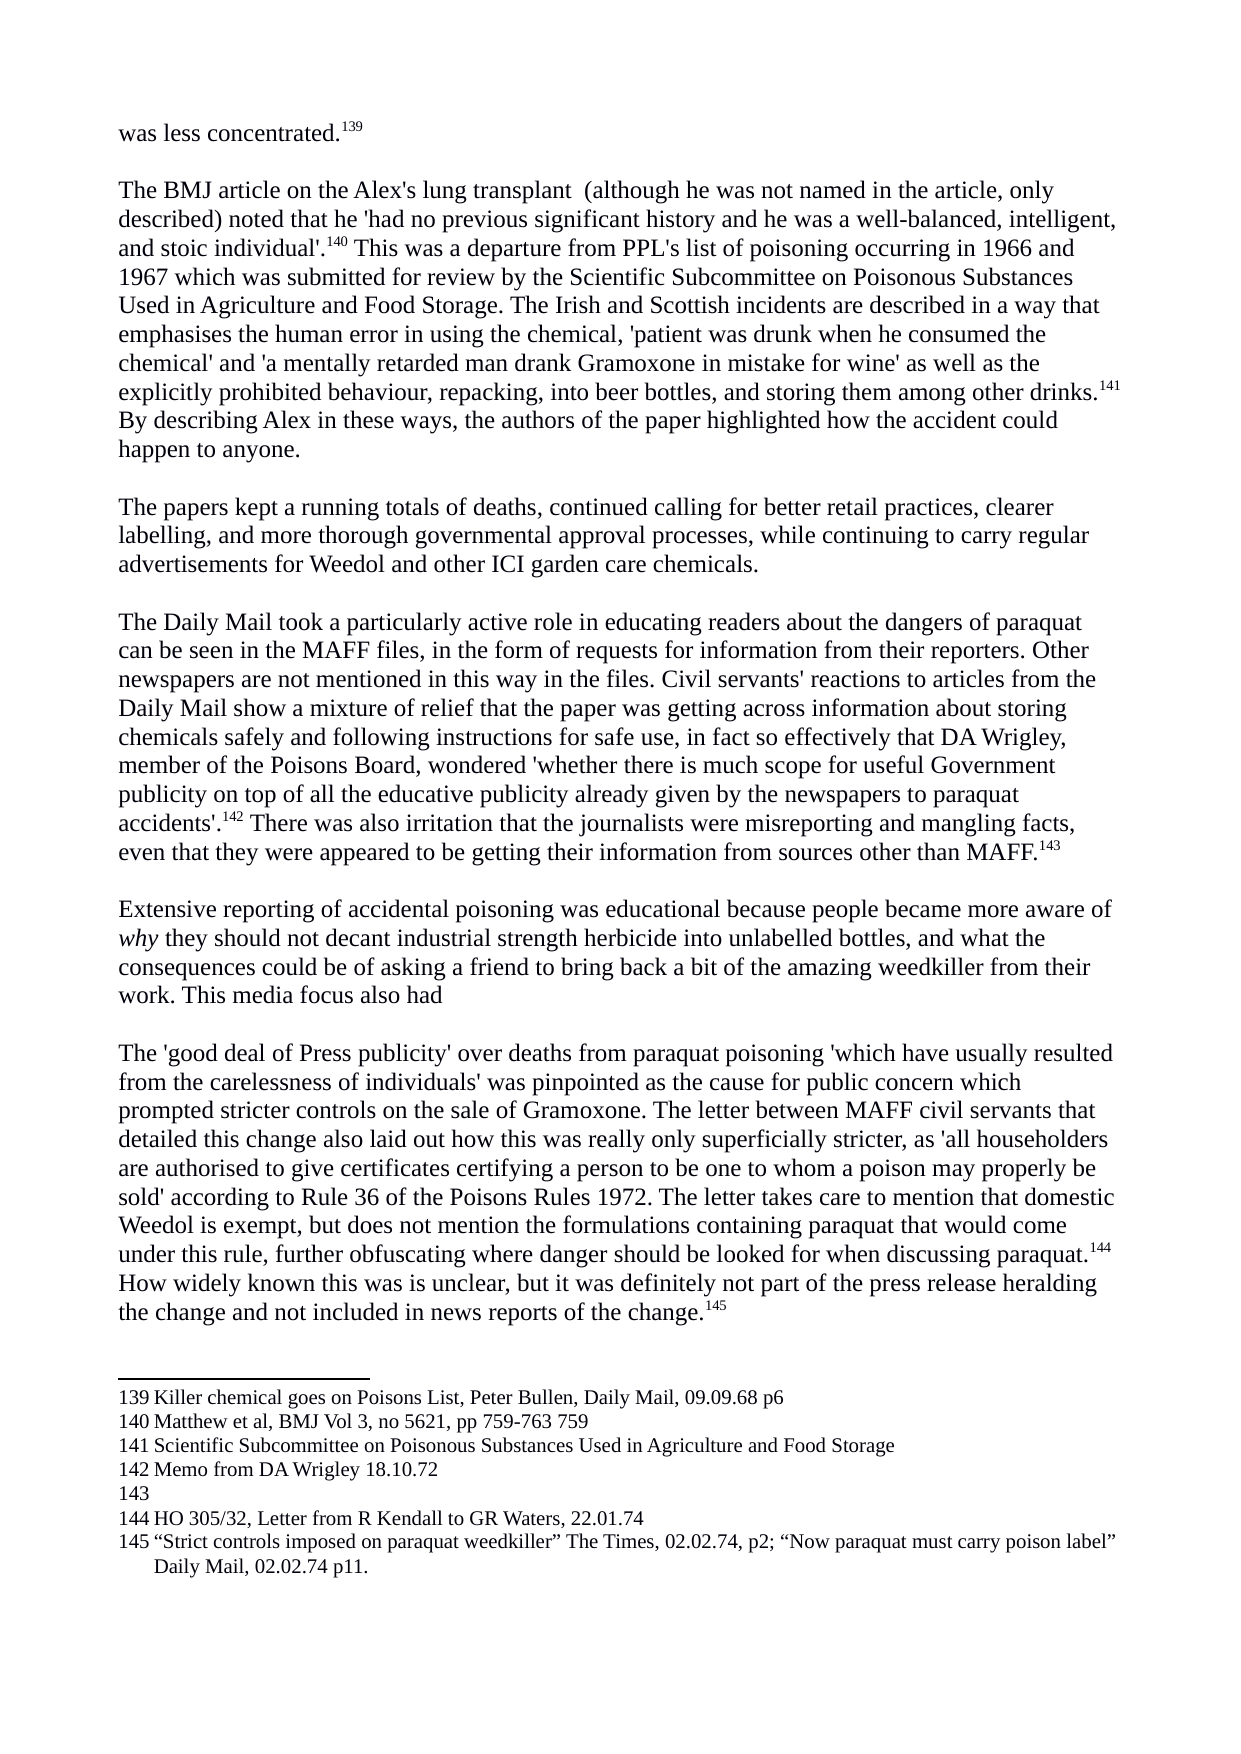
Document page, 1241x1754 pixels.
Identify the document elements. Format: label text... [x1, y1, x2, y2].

text The BMJ article on the Alex's lung transplant (although he was not named in the article, only described) noted that he 'had no previous significant history and he was a well-balanced, intelligent, and stoic individual'. This was a departure from PPL's list of poisoning occurring in 1966 and 1967 which was submitted for review by the Scientific Subcommittee on Poisonous Substances Used in Agriculture and Food Storage. The Irish and Scottish incidents are described in a way that emphasises the human error in using the chemical, 'patient was drunk when he consumed the chemical' and 'a mentally retarded man drank Gramoxone in mistake for wine' as well as the explicitly prohibited behaviour, repacking, into beer bottles, and storing them among other drinks. By describing Alex in these ways, the authors of the paper highlighted how the accident could happen to anyone. [118, 176, 1122, 463]
text Memo from DA Wrigley 18.10.72 [118, 1457, 1122, 1481]
text The papers kept a running totals of deaths, continued calling for better retail practices, clearer labelling, and more thorough governmental approval processes, while continuing to carry regular advertisements for Weedol and other ICI garden care chemicals. [118, 492, 1122, 578]
text Scientific Subcommittee on Poisonous Substances Used in Agriculture and Food Storage [118, 1433, 1122, 1457]
text The 'good deal of Press publicity' over deaths from paraquat poisoning 'which have usually resulted from the carelessness of individuals' was pinpointed as the cause for public concern which prompted stricter controls on the sale of Gramoxone. The letter between MAFF civil servants that detailed this change also laid out how this was really only superficially stricter, as 'all householders are authorised to give certificates certifying a person to be one to whom a poison may properly be sold' according to Rule 36 of the Poisons Rules 1972. The letter takes care to mention that domestic Weedol is exempt, but does not mention the formulations containing paraquat that would come under this rule, further obfuscating where danger should be looked for when discussing paraquat. How widely known this was is unclear, but it was definitely not part of the press release heralding the change and not included in news reports of the change. [118, 1038, 1122, 1326]
text The Daily Mail took a particularly active role in educating readers about the dangers of paraquat can be seen in the MAFF files, in the form of requests for information from their reporters. Other newspapers are not mentioned in this way in the files. Civil servants' reactions to articles from the Daily Mail show a mixture of relief that the paper was getting across information about storing chemicals safely and following instructions for safe use, in fact so effectively that DA Wrigley, member of the Poisons Board, wondered 'whether there is much scope for useful Government publicity on top of all the educative publicity already given by the newspapers to paraquat accidents'. There was also irritation that the journalists were misreporting and mangling facts, even that they were appeared to be getting their information from sources other than MAFF. [118, 607, 1122, 866]
text Killer chemical goes on Poisons List, Peter Bullen, Daily Mail, 09.09.68 p6 [118, 1385, 1122, 1409]
text was less concentrated. [118, 118, 1122, 147]
text HO 305/32, Letter from R Kendall to GR Waters, 22.01.74 [118, 1505, 1122, 1529]
text “Strict controls imposed on paraquat weedkiller” The Times, 02.02.74, p2; “Now paraquat must carry poison label” Daily Mail, 02.02.74 p11. [118, 1529, 1122, 1578]
text Extensive reporting of accidental poisoning was educational because people became more aware of why they should not decant industrial strength herbicide into unlabelled bottles, and what the consequences could be of asking a friend to bring back a bit of the amazing weedkiller from their work. This media focus also had [118, 894, 1122, 1009]
text Matthew et al, BMJ Vol 3, no 5621, pp 759-763 759 [118, 1409, 1122, 1433]
